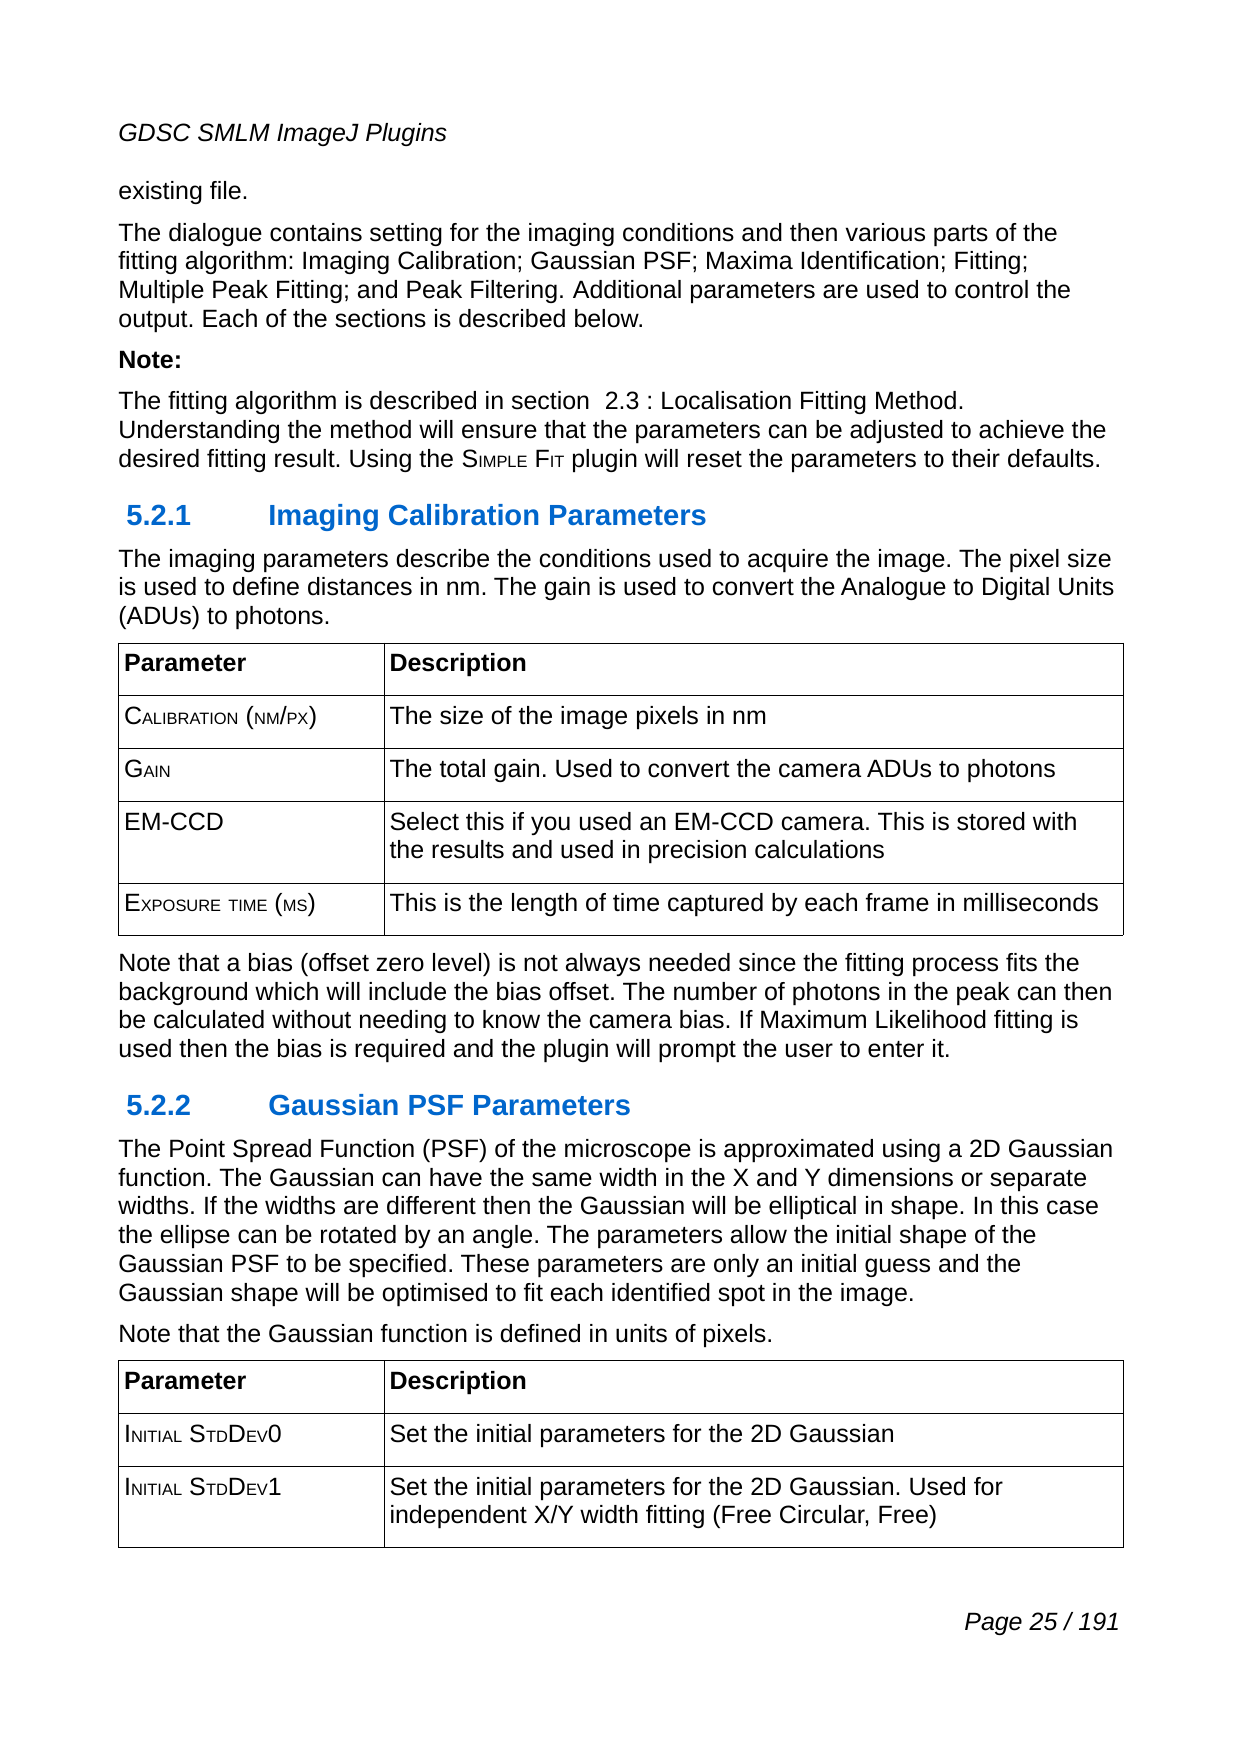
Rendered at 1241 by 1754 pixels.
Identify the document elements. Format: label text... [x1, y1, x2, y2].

table_cell Calibration (nm/px) [119, 696, 384, 748]
table_cell Set the initial parameters for the 2D Gaussian. Used for independent X/Y width fitting (Free Circular, Free) [385, 1467, 1123, 1547]
table_header Description [385, 1361, 1123, 1413]
table_cell Select this if you used an EM-CCD camera. This is stored with the results and used in precision calculations [385, 802, 1123, 882]
table_header Parameter [119, 1361, 384, 1413]
text The fitting algorithm is described in section 2.3: Localisation Fitting Method. Understanding the method will ensure that the parameters can be adjusted to achieve the desired fitting result. Using the Simple Fit plugin will reset the parameters to their defaults. [118, 386, 1122, 473]
table_cell Set the initial parameters for the 2D Gaussian [385, 1414, 1123, 1466]
table_cell Initial StdDev0 [119, 1414, 384, 1466]
text The imaging parameters describe the conditions used to acquire the image. The pixel size is used to define distances in nm. The gain is used to convert the Analogue to Digital Units (ADUs) to photons. [118, 544, 1122, 630]
table_header Description [385, 644, 1123, 695]
text The dialogue contains setting for the imaging conditions and then various parts of the fitting algorithm: Imaging Calibration; Gaussian PSF; Maxima Identification; Fitting; Multiple Peak Fitting; and Peak Filtering. Additional parameters are used to control the output. Each of the sections is described below. [118, 218, 1122, 333]
text Note that a bias (offset zero level) is not always needed since the fitting process fits the background which will include the bias offset. The number of photons in the peak can then be calculated without needing to know the camera bias. If Maximum Likelihood fitting is used then the bias is required and the plugin will prompt the user to enter it. [118, 948, 1122, 1063]
text Note: [118, 345, 1122, 374]
table_header Parameter [119, 644, 384, 695]
subtitle Gaussian PSF Parameters [118, 1088, 1122, 1121]
table_cell This is the length of time captured by each frame in milliseconds [385, 884, 1123, 935]
table_cell Gain [119, 749, 384, 801]
table_cell The total gain. Used to convert the camera ADUs to photons [385, 749, 1123, 801]
table_cell Exposure time (ms) [119, 884, 384, 935]
text existing file. [118, 176, 1122, 205]
table_cell Initial StdDev1 [119, 1467, 384, 1547]
subtitle Imaging Calibration Parameters [118, 498, 1122, 531]
table_cell EM-CCD [119, 802, 384, 882]
text The Point Spread Function (PSF) of the microscope is approximated using a 2D Gaussian function. The Gaussian can have the same width in the X and Y dimensions or separate widths. If the widths are different then the Gaussian will be elliptical in shape. In this case the ellipse can be rotated by an angle. The parameters allow the initial shape of the Gaussian PSF to be specified. These parameters are only an initial guess and the Gaussian shape will be optimised to fit each identified spot in the image. [118, 1134, 1122, 1306]
text Note that the Gaussian function is defined in units of pixels. [118, 1319, 1122, 1347]
table_cell The size of the image pixels in nm [385, 696, 1123, 748]
